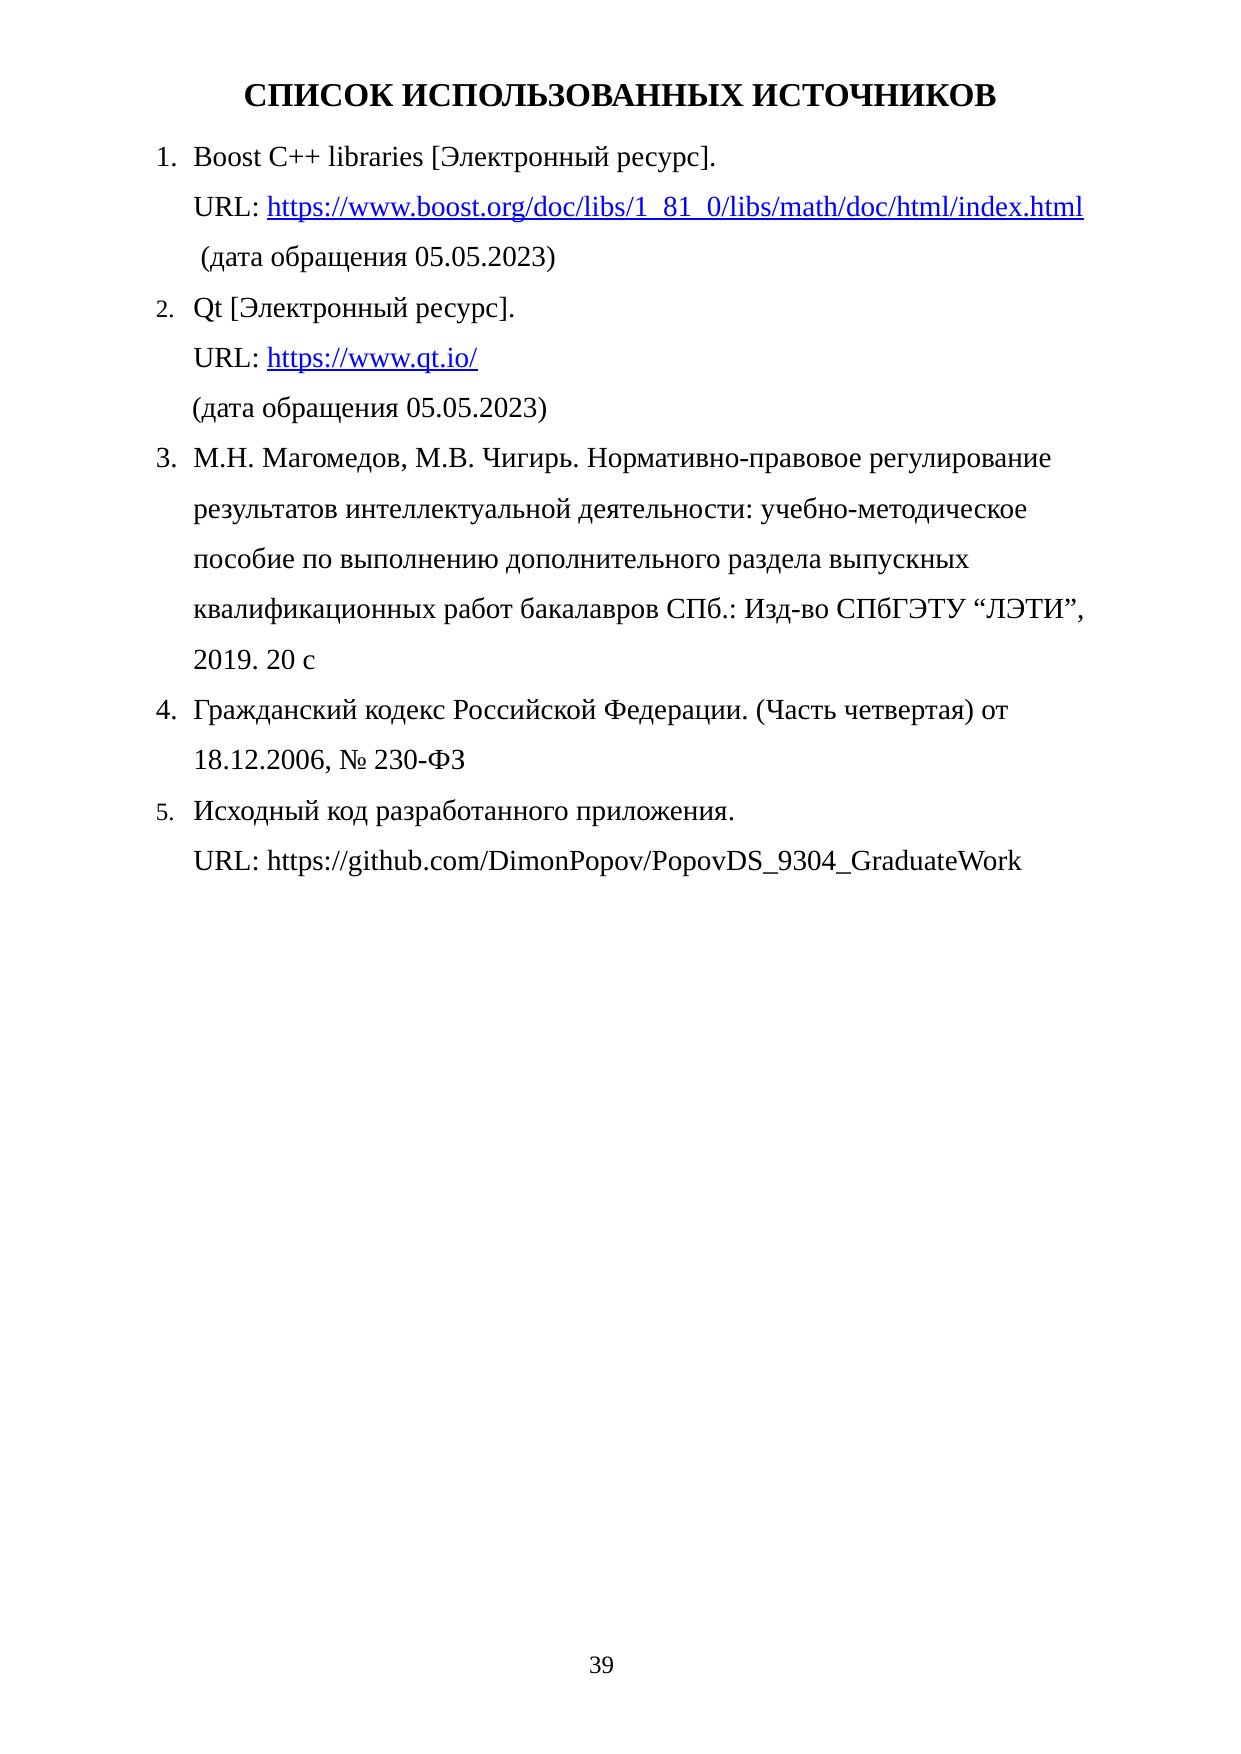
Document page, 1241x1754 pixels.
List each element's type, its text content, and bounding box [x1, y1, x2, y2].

text (дата обращения 05.05.2023) [193, 239, 1122, 273]
text URL: https://www.qt.io/ [193, 340, 1122, 373]
text URL: https://www.boost.org/doc/libs/1_81_0/libs/math/doc/html/index.html [193, 189, 1122, 223]
subtitle СПИСОК ИСПОЛЬЗОВАННЫХ ИСТОЧНИКОВ [118, 75, 1122, 113]
list Исходный код разработанного приложения. [156, 793, 1122, 826]
list Qt [Электронный ресурс]. [156, 290, 1122, 323]
text URL: https://github.com/DimonPopov/PopovDS_9304_GraduateWork [193, 843, 1122, 877]
list М.Н. Магомедов, М.В. Чигирь. Нормативно-правовое регулирование результатов интеллектуальной деятельности: учебно-методическое пособие по выполнению дополнительного раздела выпускных квалификационных работ бакалавров СПб.: Изд-во СПбГЭТУ “ЛЭТИ”, 2019. 20 с [156, 441, 1122, 675]
list Гражданский кодекс Российской Федерации. (Часть четвертая) от 18.12.2006, № 230-ФЗ [156, 692, 1122, 776]
list Boost С++ libraries [Электронный ресурс]. [156, 139, 1122, 172]
text (дата обращения 05.05.2023) [118, 390, 1122, 424]
